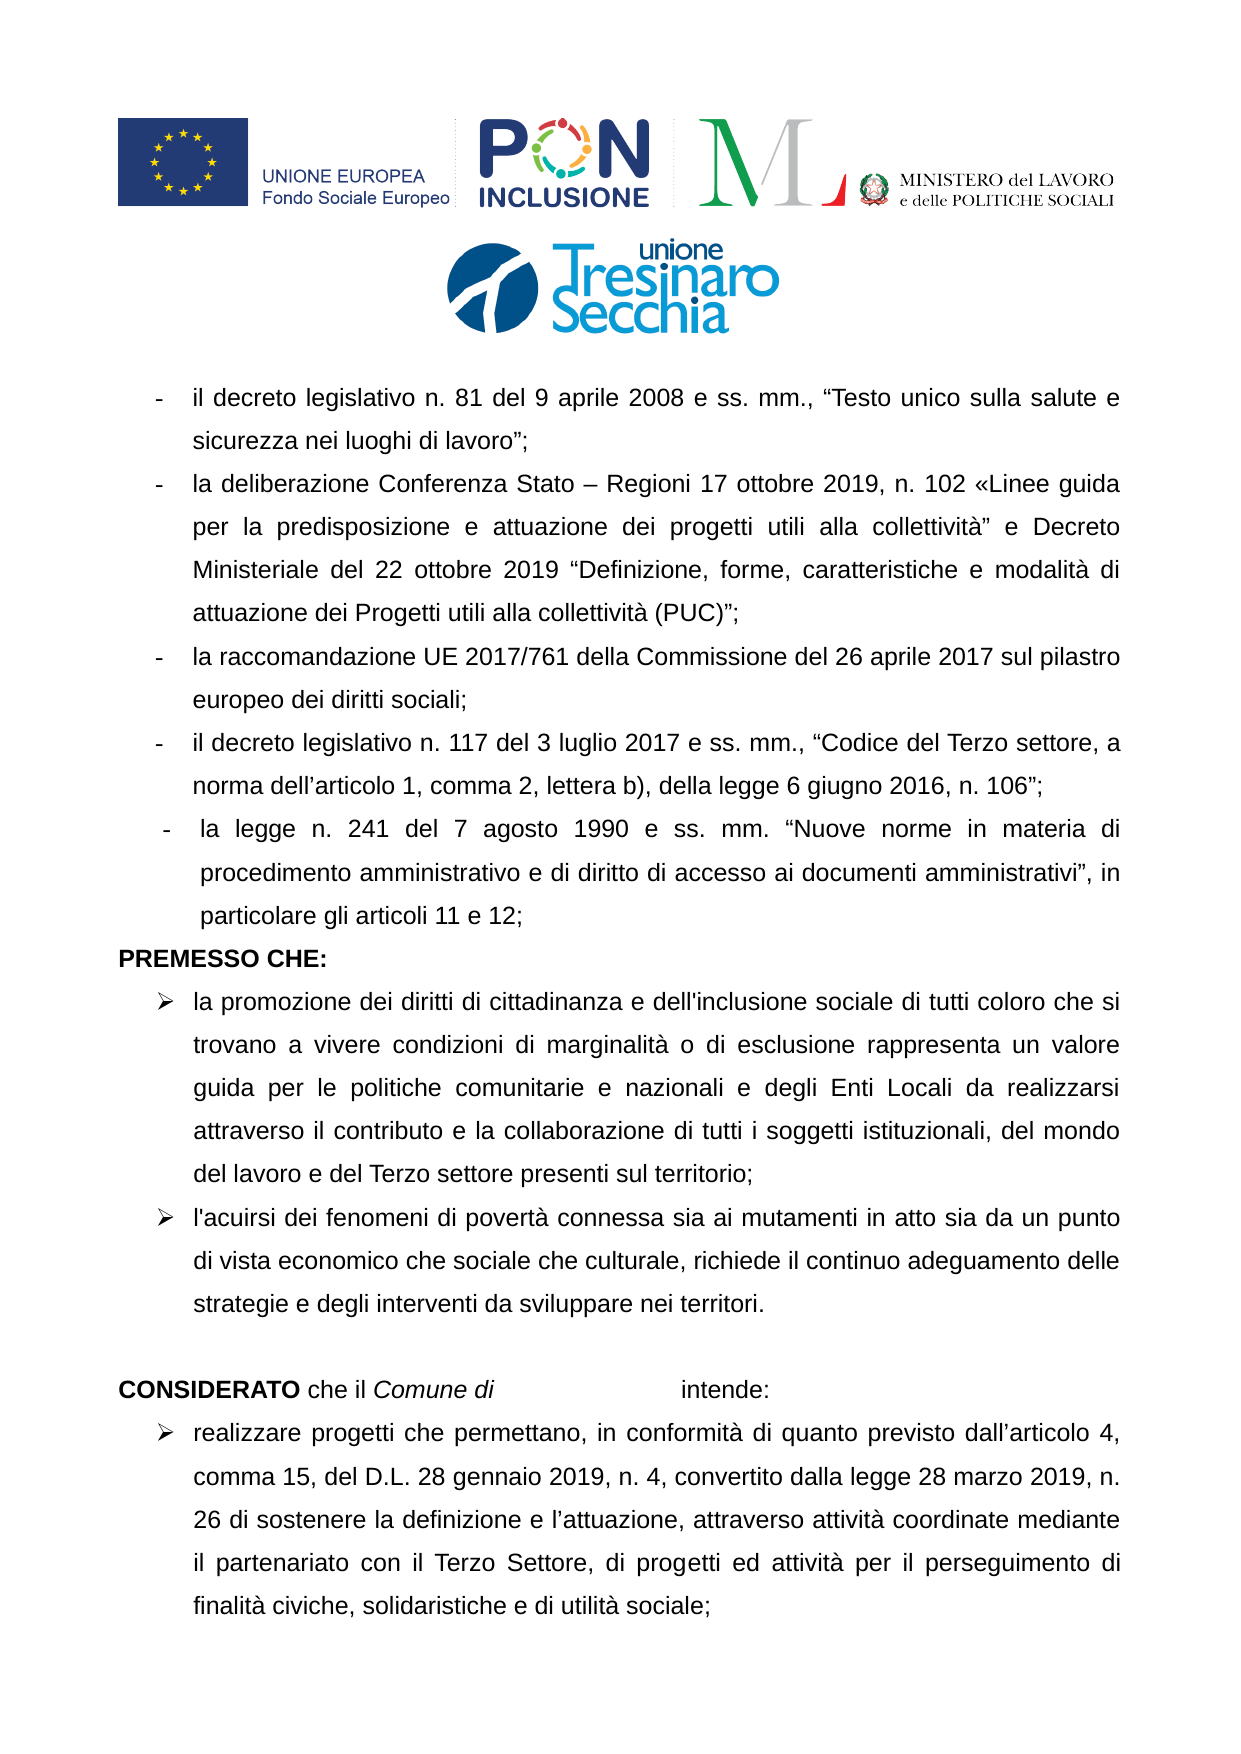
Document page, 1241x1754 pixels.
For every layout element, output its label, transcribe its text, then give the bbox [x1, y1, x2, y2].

title la deliberazione Conferenza Stato – Regioni 17 ottobre 2019, n. 102 «Linee guida per la predisposizione e attuazione dei progetti utili alla collettività” e Decreto Ministeriale del 22 ottobre 2019 “Definizione, forme, caratteristiche e modalità di attuazione dei Progetti utili alla collettività (PUC)”; [155, 469, 1122, 627]
picture [753, 271, 772, 290]
title la raccomandazione UE 2017/761 della Commissione del 26 aprile 2017 sul pilastro europeo dei diritti sociali; [155, 642, 1122, 713]
list realizzare progetti che permettano, in conformità di quanto previsto dall’articolo 4, comma 15, del D.L. 28 gennaio 2019, n. 4, convertito dalla legge 28 marzo 2019, n. 26 di sostenere la definizione e l’attuazione, attraverso attività coordinate mediante il partenariato con il Terzo Settore, di progetti ed attività per il perseguimento di finalità civiche, solidaristiche e di utilità sociale; [156, 1418, 1122, 1620]
title il decreto legislativo n. 117 del 3 luglio 2017 e ss. mm., “Codice del Terzo settore, a norma dell’articolo 1, comma 2, lettera b), della legge 6 giugno 2016, n. 106”; [155, 728, 1122, 800]
list l'acuirsi dei fenomeni di povertà connessa sia ai mutamenti in atto sia da un punto di vista economico che sociale che culturale, richiede il continuo adeguamento delle strategie e degli interventi da sviluppare nei territori. [156, 1203, 1122, 1318]
text PREMESSO CHE: [118, 944, 1122, 972]
picture [118, 118, 1114, 210]
picture [445, 232, 780, 345]
title la legge n. 241 del 7 agosto 1990 e ss. mm. “Nuove norme in materia di procedimento amministrativo e di diritto di accesso ai documenti amministrativi”, in particolare gli articoli 11 e 12; [162, 814, 1122, 929]
title il decreto legislativo n. 81 del 9 aprile 2008 e ss. mm., “Testo unico sulla salute e sicurezza nei luoghi di lavoro”; [155, 383, 1122, 454]
text CONSIDERATO che il Comune di intende: [118, 1375, 1122, 1404]
list la promozione dei diritti di cittadinanza e dell'inclusione sociale di tutti coloro che si trovano a vivere condizioni di marginalità o di esclusione rappresenta un valore guida per le politiche comunitarie e nazionali e degli Enti Locali da realizzarsi attraverso il contributo e la collaborazione di tutti i soggetti istituzionali, del mondo del lavoro e del Terzo settore presenti sul territorio; [156, 987, 1122, 1188]
